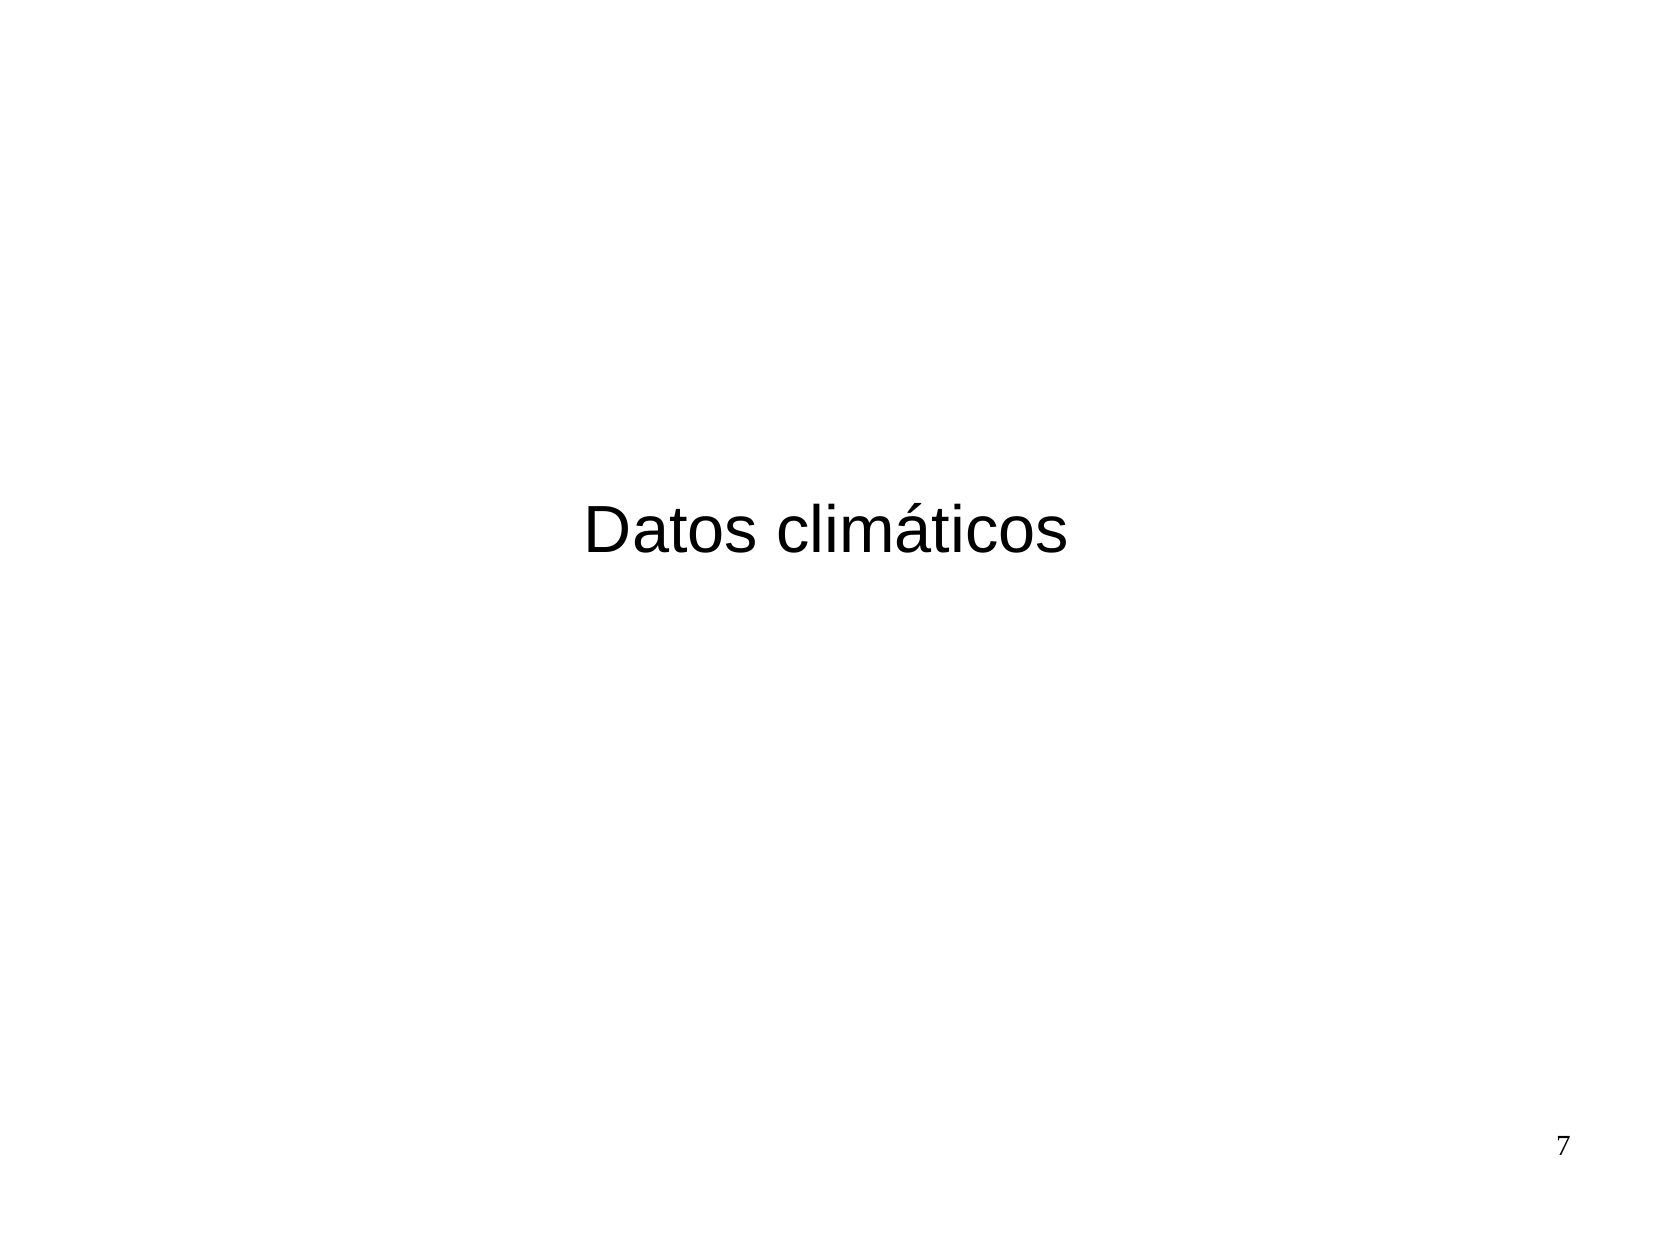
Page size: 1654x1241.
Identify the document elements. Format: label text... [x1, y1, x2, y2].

subtitle Datos climáticos [82, 49, 1571, 1010]
